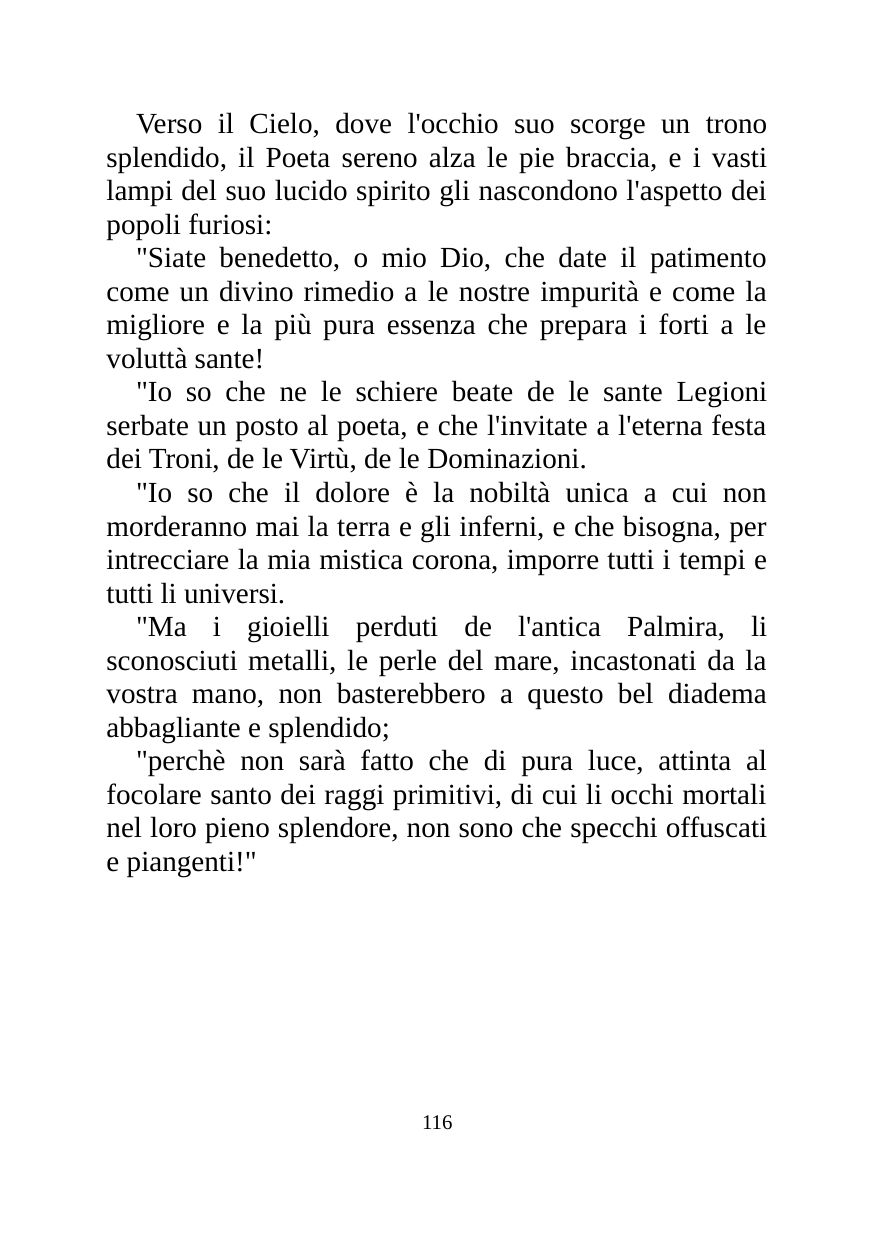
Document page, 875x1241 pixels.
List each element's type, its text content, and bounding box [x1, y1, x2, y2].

text "Ma i gioielli perduti de l'antica Palmira, li sconosciuti metalli, le perle del mare, incastonati da la vostra mano, non basterebbero a questo bel diadema abbagliante e splendido; [106, 609, 768, 743]
text Verso il Cielo, dove l'occhio suo scorge un trono splendido, il Poeta sereno alza le pie braccia, e i vasti lampi del suo lucido spirito gli nascondono l'aspetto dei popoli furiosi: [106, 106, 768, 240]
text "Io so che ne le schiere beate de le sante Legioni serbate un posto al poeta, e che l'invitate a l'eterna festa dei Troni, de le Virtù, de le Dominazioni. [106, 374, 768, 475]
text "Siate benedetto, o mio Dio, che date il patimento come un divino rimedio a le nostre impurità e come la migliore e la più pura essenza che prepara i forti a le voluttà sante! [106, 240, 768, 374]
text "Io so che il dolore è la nobiltà unica a cui non morderanno mai la terra e gli inferni, e che bisogna, per intrecciare la mia mistica corona, imporre tutti i tempi e tutti li universi. [106, 475, 768, 609]
text "perchè non sarà fatto che di pura luce, attinta al focolare santo dei raggi primitivi, di cui li occhi mortali nel loro pieno splendore, non sono che specchi offuscati e piangenti!" [106, 743, 768, 878]
